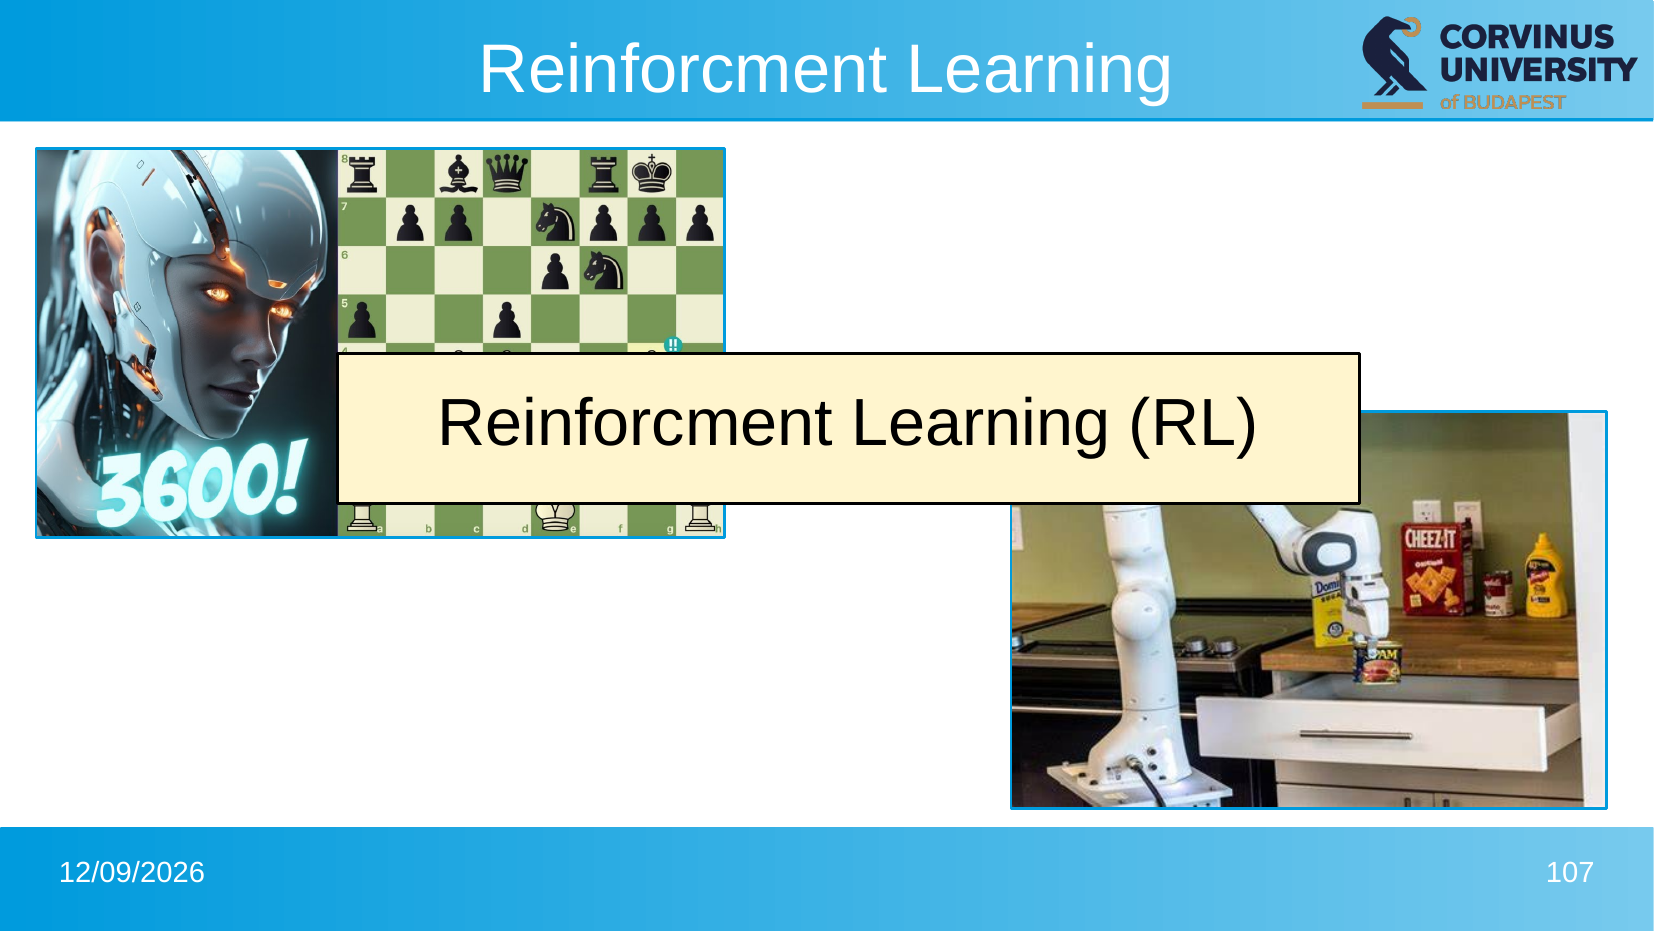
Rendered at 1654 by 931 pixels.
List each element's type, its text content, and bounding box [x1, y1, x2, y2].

picture [1362, 16, 1638, 109]
picture [38, 151, 722, 535]
picture [1013, 414, 1604, 806]
text_box Reinforcment Learning (RL) [337, 353, 1360, 504]
title Reinforcment Learning [59, 29, 1362, 108]
